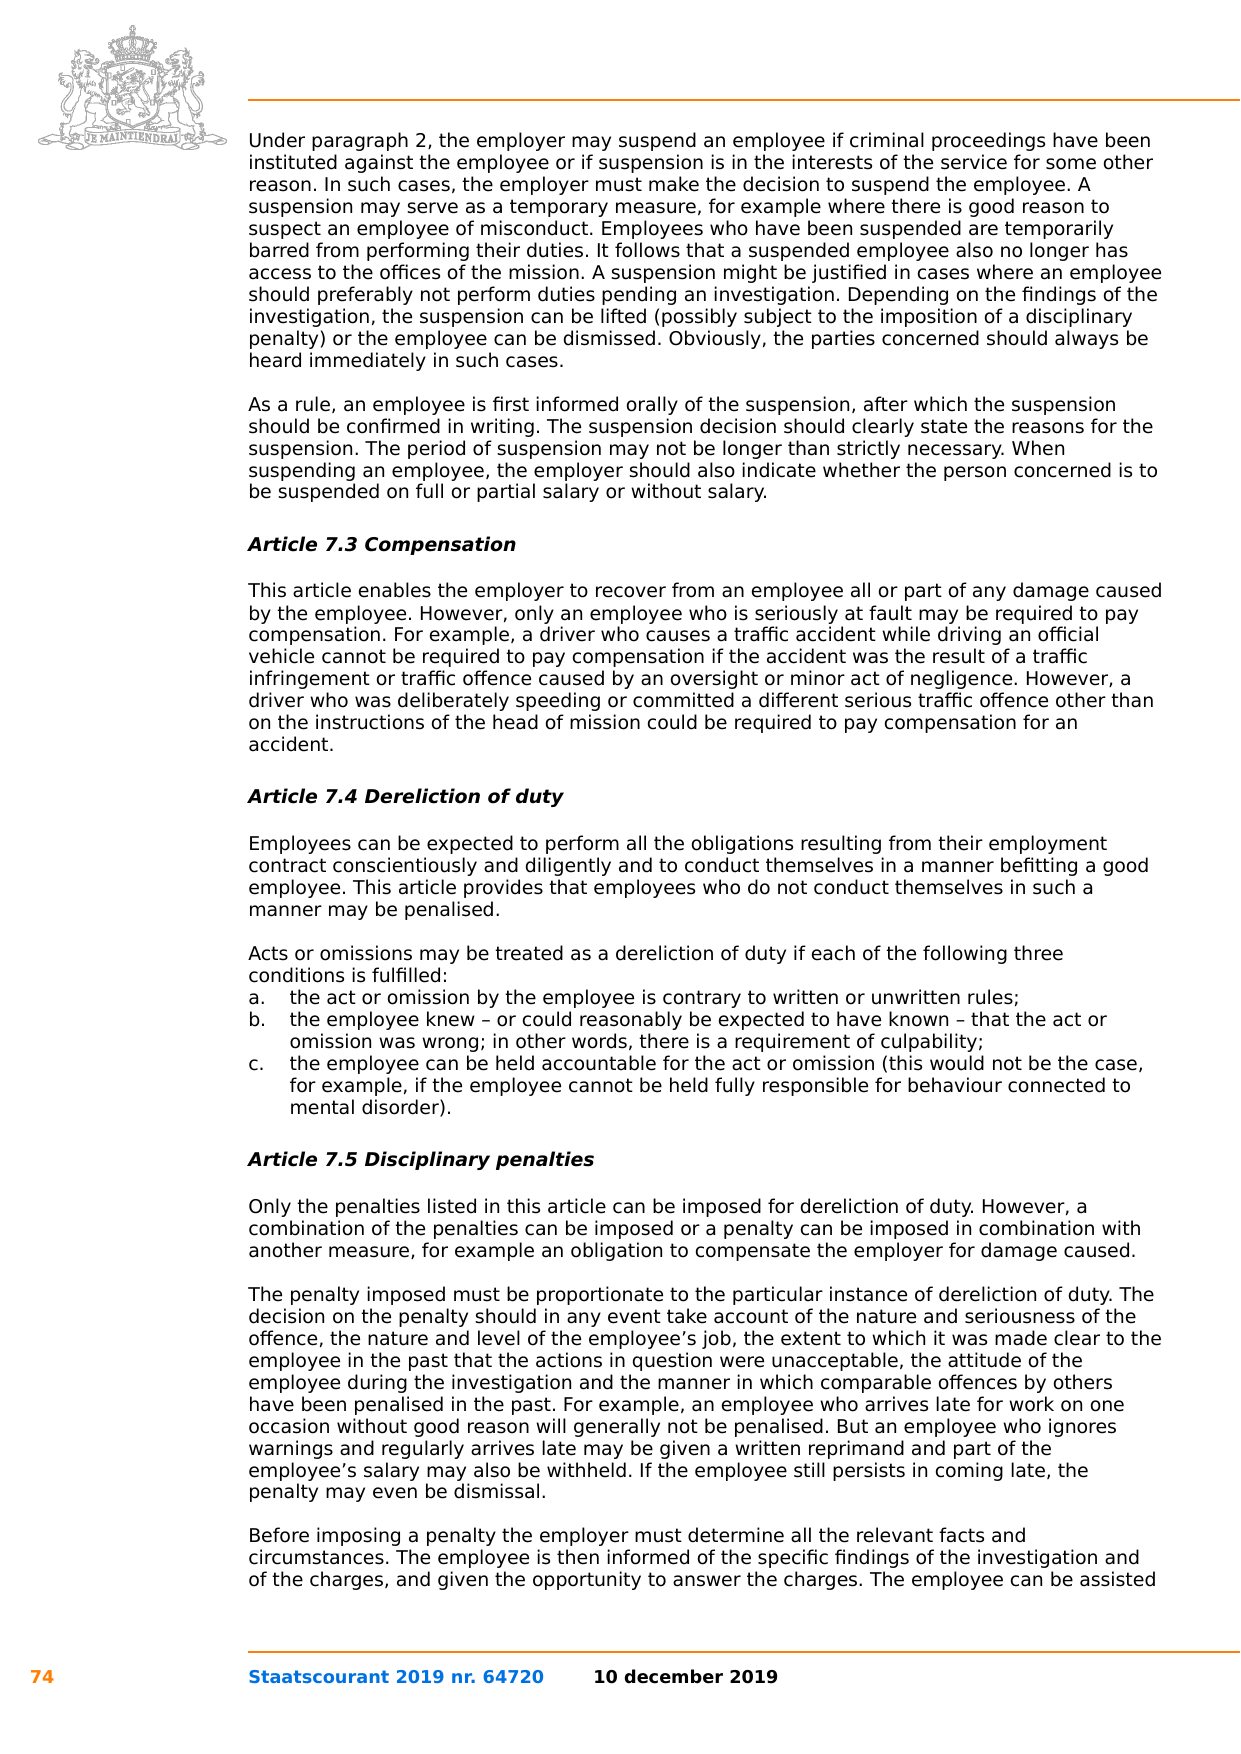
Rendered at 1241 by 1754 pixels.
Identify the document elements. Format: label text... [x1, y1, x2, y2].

text Employees can be expected to perform all the obligations resulting from their employment contract conscientiously and diligently and to conduct themselves in a manner befitting a good employee. This article provides that employees who do not conduct themselves in such a manner may be penalised. [248, 833, 1163, 921]
subtitle Article 7.4 Dereliction of duty [248, 786, 1163, 808]
text a. the act or omission by the employee is contrary to written or unwritten rules; [248, 987, 1163, 1009]
text Only the penalties listed in this article can be imposed for dereliction of duty. However, a combination of the penalties can be imposed or a penalty can be imposed in combination with another measure, for example an obligation to compensate the employer for damage caused. [248, 1196, 1163, 1262]
text This article enables the employer to recover from an employee all or part of any damage caused by the employee. However, only an employee who is seriously at fault may be required to pay compensation. For example, a driver who causes a traffic accident while driving an official vehicle cannot be required to pay compensation if the accident was the result of a traffic infringement or traffic offence caused by an oversight or minor act of negligence. However, a driver who was deliberately speeding or committed a different serious traffic offence other than on the instructions of the head of mission could be required to pay compensation for an accident. [248, 580, 1163, 756]
text The penalty imposed must be proportionate to the particular instance of dereliction of duty. The decision on the penalty should in any event take account of the nature and seriousness of the offence, the nature and level of the employee’s job, the extent to which it was made clear to the employee in the past that the actions in question were unacceptable, the attitude of the employee during the investigation and the manner in which comparable offences by others have been penalised in the past. For example, an employee who arrives late for work on one occasion without good reason will generally not be penalised. But an employee who ignores warnings and regularly arrives late may be given a written reprimand and part of the employee’s salary may also be withheld. If the employee still persists in coming late, the penalty may even be dismissal. [248, 1284, 1163, 1503]
subtitle Article 7.3 Compensation [248, 533, 1163, 555]
subtitle Article 7.5 Disciplinary penalties [248, 1149, 1163, 1171]
text Under paragraph 2, the employer may suspend an employee if criminal proceedings have been instituted against the employee or if suspension is in the interests of the service for some other reason. In such cases, the employer must make the decision to suspend the employee. A suspension may serve as a temporary measure, for example where there is good reason to suspect an employee of misconduct. Employees who have been suspended are temporarily barred from performing their duties. It follows that a suspended employee also no longer has access to the offices of the mission. A suspension might be justified in cases where an employee should preferably not perform duties pending an investigation. Depending on the findings of the investigation, the suspension can be lifted (possibly subject to the imposition of a disciplinary penalty) or the employee can be dismissed. Obviously, the parties concerned should always be heard immediately in such cases. [248, 130, 1163, 372]
text Acts or omissions may be treated as a dereliction of duty if each of the following three conditions is fulfilled: [248, 943, 1163, 987]
picture [38, 25, 227, 150]
text b. the employee knew – or could reasonably be expected to have known – that the act or omission was wrong; in other words, there is a requirement of culpability; [248, 1009, 1163, 1053]
text c. the employee can be held accountable for the act or omission (this would not be the case, for example, if the employee cannot be held fully responsible for behaviour connected to mental disorder). [248, 1053, 1163, 1119]
text Before imposing a penalty the employer must determine all the relevant facts and circumstances. The employee is then informed of the specific findings of the investigation and of the charges, and given the opportunity to answer the charges. The employee can be assisted [248, 1525, 1163, 1591]
text As a rule, an employee is first informed orally of the suspension, after which the suspension should be confirmed in writing. The suspension decision should clearly state the reasons for the suspension. The period of suspension may not be longer than strictly necessary. When suspending an employee, the employer should also indicate whether the person concerned is to be suspended on full or partial salary or without salary. [248, 393, 1163, 503]
